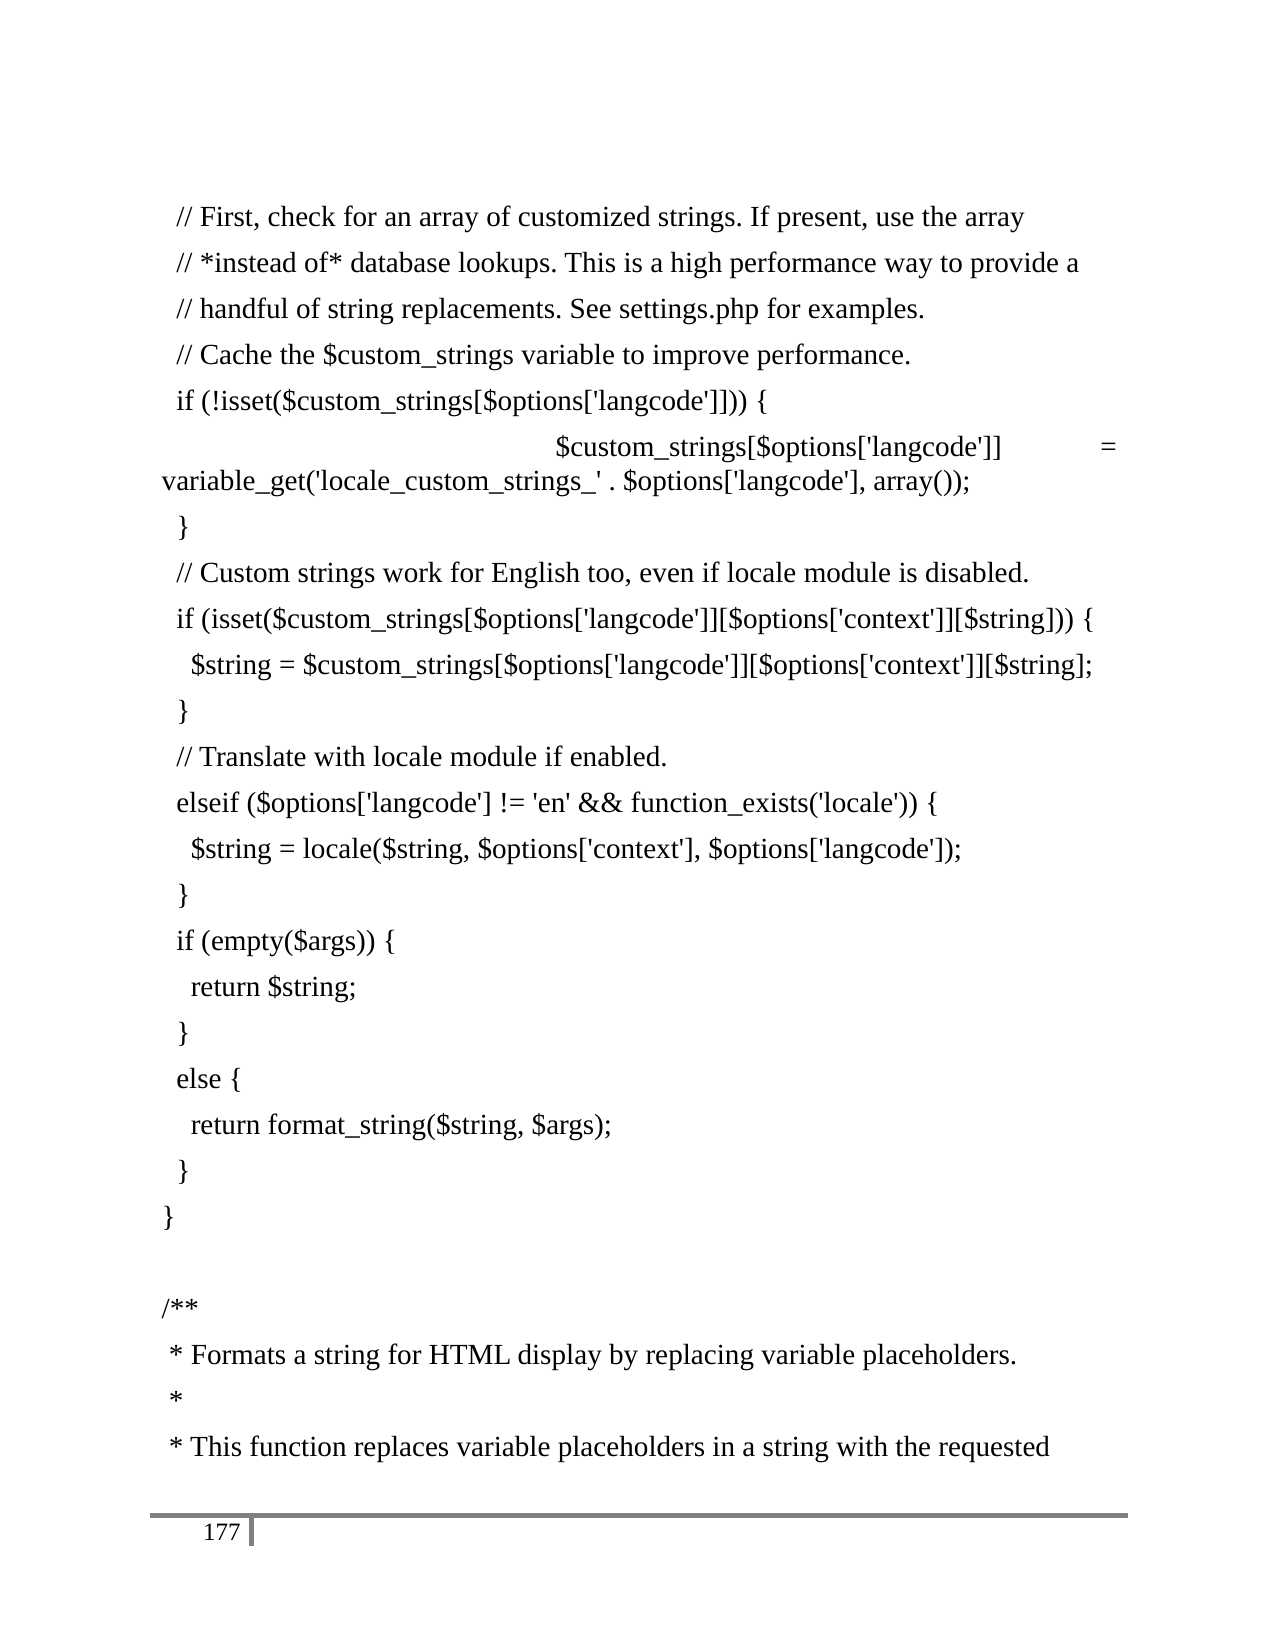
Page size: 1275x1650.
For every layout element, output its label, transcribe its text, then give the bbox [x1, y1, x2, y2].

text * [161, 1383, 1117, 1417]
text $string = locale($string, $options['context'], $options['langcode']); [161, 831, 1117, 864]
text $string = $custom_strings[$options['langcode']][$options['context']][$string]; [161, 647, 1117, 680]
text // First, check for an array of customized strings. If present, use the array [161, 199, 1117, 232]
text * Formats a string for HTML display by replacing variable placeholders. [161, 1337, 1117, 1371]
text } [161, 693, 1117, 726]
text elseif ($options['langcode'] != 'en' && function_exists('locale')) { [161, 785, 1117, 818]
text if (isset($custom_strings[$options['langcode']][$options['context']][$string])) { [161, 601, 1117, 634]
text /** [161, 1291, 1117, 1325]
text $custom_strings[$options['langcode']] = variable_get('locale_custom_strings_' . $options['langcode'], array()); [161, 429, 1117, 496]
text } [161, 1153, 1117, 1187]
text // handful of string replacements. See settings.php for examples. [161, 291, 1117, 324]
text return $string; [161, 969, 1117, 1003]
text if (empty($args)) { [161, 923, 1117, 957]
text // Translate with locale module if enabled. [161, 739, 1117, 772]
text // Cache the $custom_strings variable to improve performance. [161, 337, 1117, 371]
text } [161, 877, 1117, 911]
text else { [161, 1061, 1117, 1095]
text } [161, 509, 1117, 542]
text if (!isset($custom_strings[$options['langcode']])) { [161, 383, 1117, 417]
text } [161, 1015, 1117, 1049]
text } [161, 1199, 1117, 1233]
text * This function replaces variable placeholders in a string with the requested [161, 1429, 1117, 1463]
text // *instead of* database lookups. This is a high performance way to provide a [161, 245, 1117, 278]
text // Custom strings work for English too, even if locale module is disabled. [161, 555, 1117, 588]
text return format_string($string, $args); [161, 1107, 1117, 1141]
